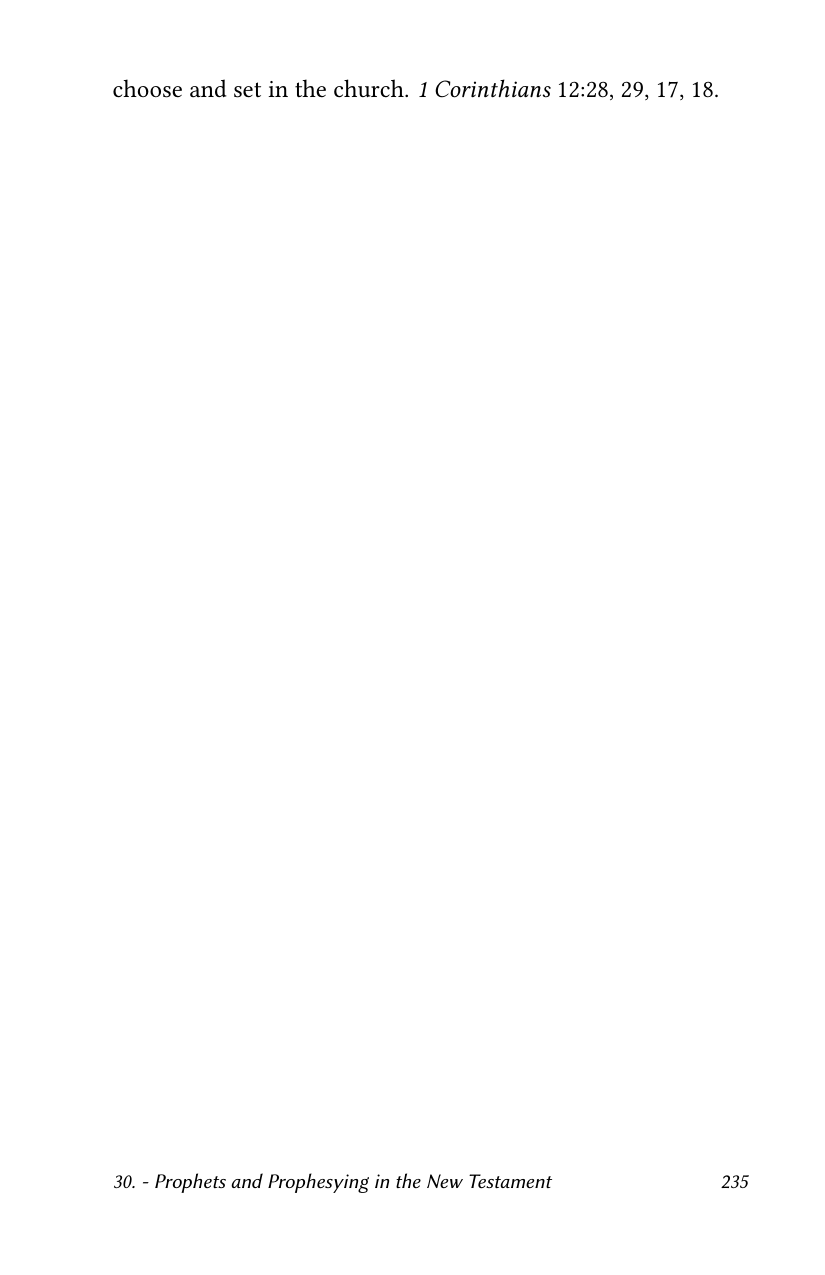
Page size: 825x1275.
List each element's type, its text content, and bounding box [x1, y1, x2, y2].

text choose and set in the church. 1 Corinthians 12:28, 29, 17, 18. [112, 75, 750, 103]
